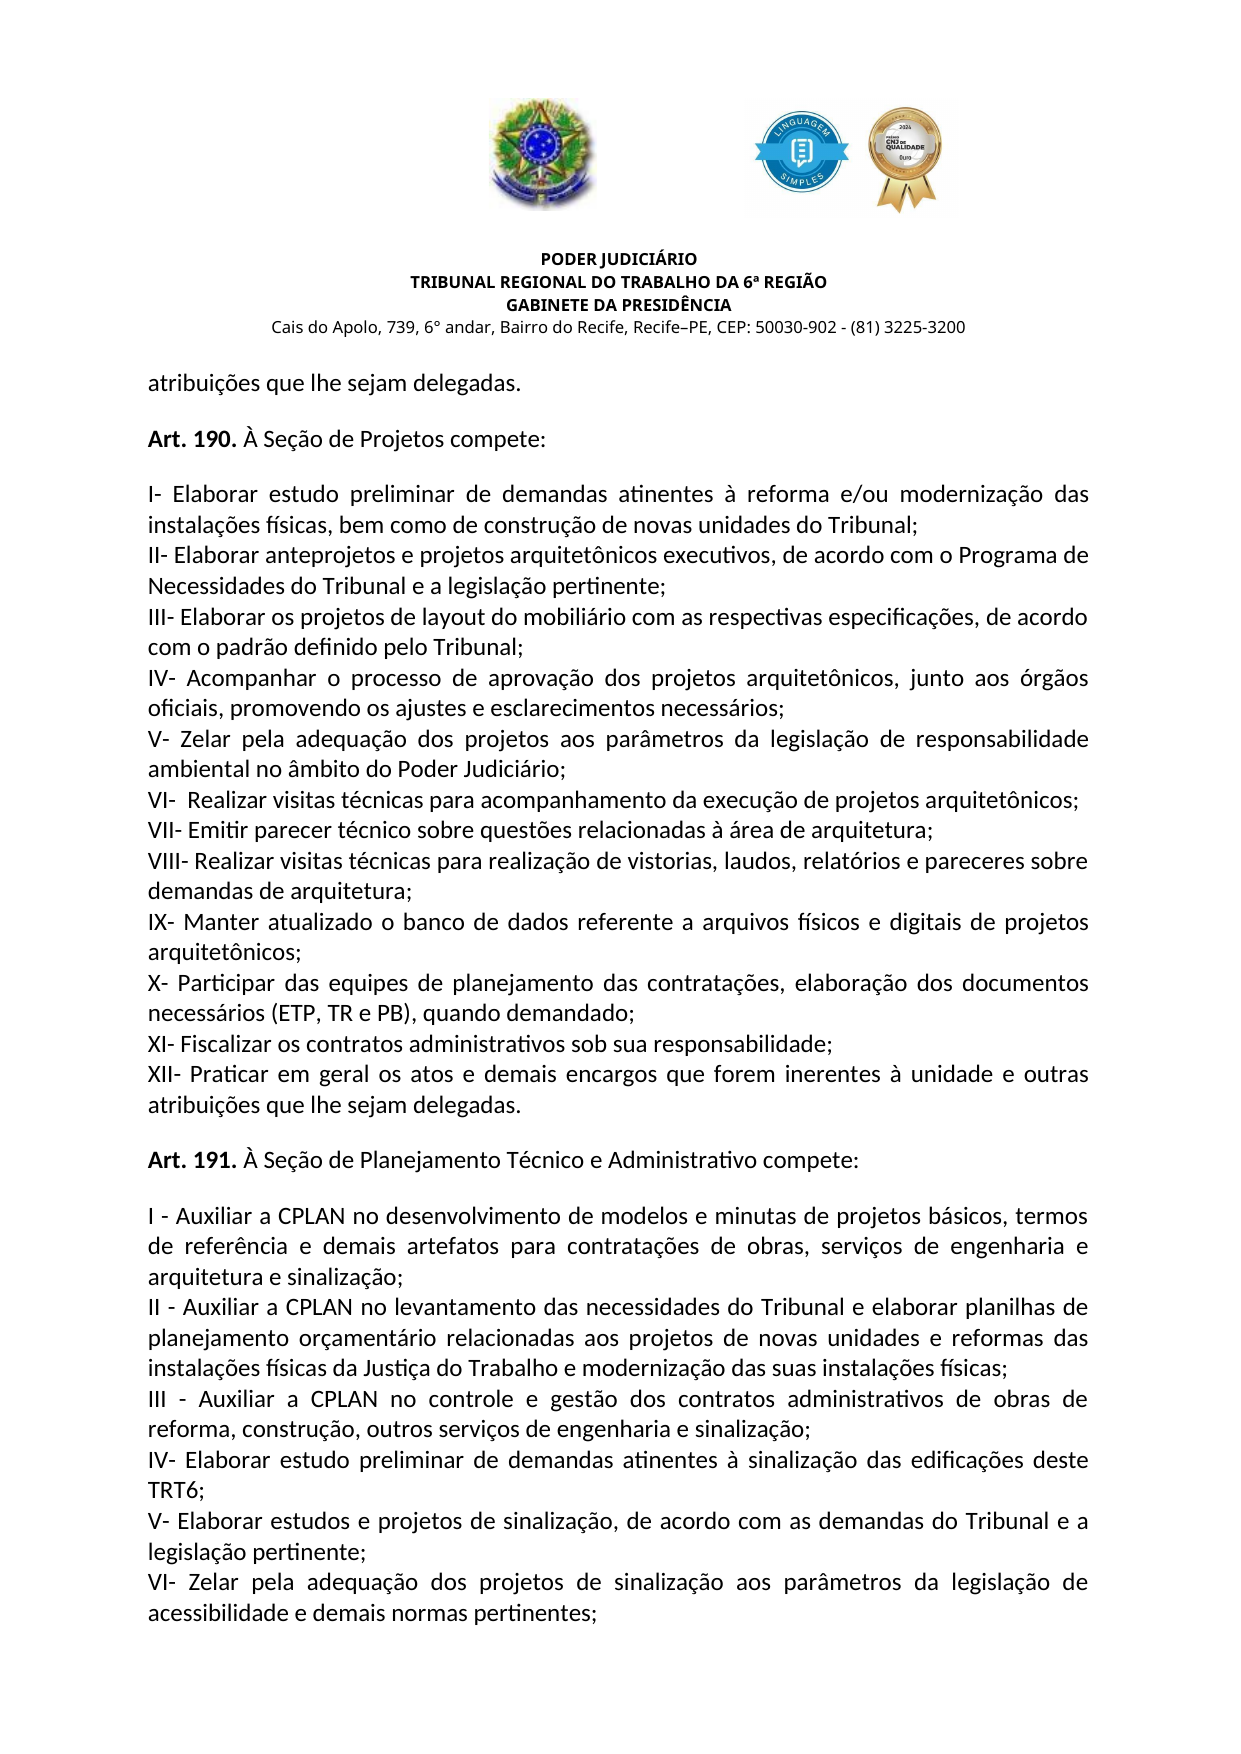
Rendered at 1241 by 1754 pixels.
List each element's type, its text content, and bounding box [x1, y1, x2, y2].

text atribuições que lhe sejam delegadas. [148, 367, 1090, 398]
text VII- Emitir parecer técnico sobre questões relacionadas à área de arquitetura; [148, 814, 1090, 845]
text V- Elaborar estudos e projetos de sinalização, de acordo com as demandas do Tribunal e a legislação pertinente; [148, 1505, 1090, 1566]
text XI- Fiscalizar os contratos administrativos sob sua responsabilidade; [148, 1028, 1090, 1058]
text III- Elaborar os projetos de layout do mobiliário com as respectivas especificações, de acordo com o padrão definido pelo Tribunal; [148, 601, 1090, 662]
text II- Elaborar anteprojetos e projetos arquitetônicos executivos, de acordo com o Programa de Necessidades do Tribunal e a legislação pertinente; [148, 539, 1090, 601]
text IV- Elaborar estudo preliminar de demandas atinentes à sinalização das edificações deste TRT6; [148, 1444, 1090, 1505]
text X- Participar das equipes de planejamento das contratações, elaboração dos documentos necessários (ETP, TR e PB), quando demandado; [148, 967, 1090, 1028]
text III - Auxiliar a CPLAN no controle e gestão dos contratos administrativos de obras de reforma, construção, outros serviços de engenharia e sinalização; [148, 1383, 1090, 1444]
text VI- Realizar visitas técnicas para acompanhamento da execução de projetos arquitetônicos; [148, 784, 1090, 814]
text II - Auxiliar a CPLAN no levantamento das necessidades do Tribunal e elaborar planilhas de planejamento orçamentário relacionadas aos projetos de novas unidades e reformas das instalações físicas da Justiça do Trabalho e modernização das suas instalações físicas; [148, 1292, 1090, 1383]
text I - Auxiliar a CPLAN no desenvolvimento de modelos e minutas de projetos básicos, termos de referência e demais artefatos para contratações de obras, serviços de engenharia e arquitetura e sinalização; [148, 1200, 1090, 1292]
text Art. 190. À Seção de Projetos compete: [148, 423, 1090, 453]
text IV- Acompanhar o processo de aprovação dos projetos arquitetônicos, junto aos órgãos oficiais, promovendo os ajustes e esclarecimentos necessários; [148, 662, 1090, 723]
text XII- Praticar em geral os atos e demais encargos que forem inerentes à unidade e outras atribuições que lhe sejam delegadas. [148, 1058, 1090, 1119]
text Art. 191. À Seção de Planejamento Técnico e Administrativo compete: [148, 1144, 1090, 1175]
text IX- Manter atualizado o banco de dados referente a arquivos físicos e digitais de projetos arquitetônicos; [148, 906, 1090, 967]
text V- Zelar pela adequação dos projetos aos parâmetros da legislação de responsabilidade ambiental no âmbito do Poder Judiciário; [148, 723, 1090, 784]
text VI- Zelar pela adequação dos projetos de sinalização aos parâmetros da legislação de acessibilidade e demais normas pertinentes; [148, 1566, 1090, 1627]
text I- Elaborar estudo preliminar de demandas atinentes à reforma e/ou modernização das instalações físicas, bem como de construção de novas unidades do Tribunal; [148, 478, 1090, 539]
text VIII- Realizar visitas técnicas para realização de vistorias, laudos, relatórios e pareceres sobre demandas de arquitetura; [148, 845, 1090, 906]
